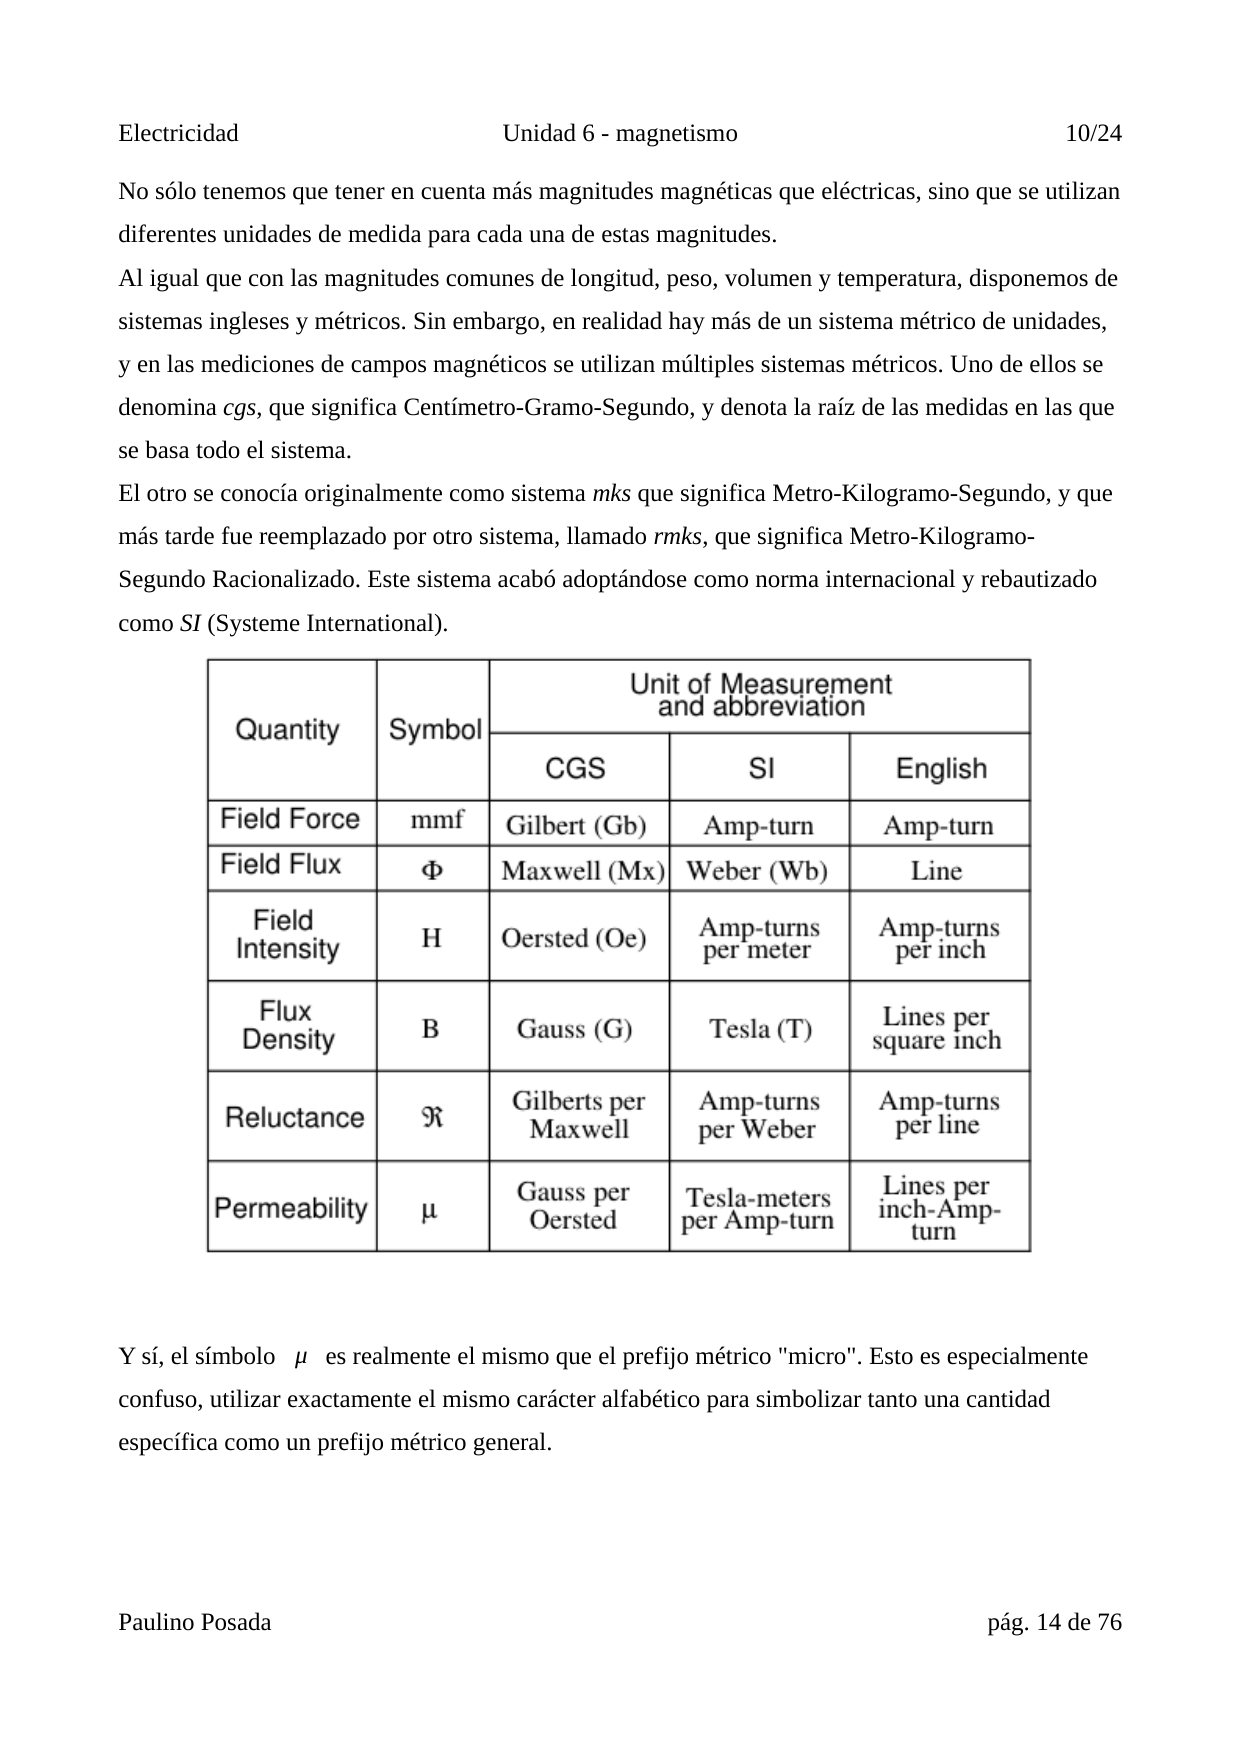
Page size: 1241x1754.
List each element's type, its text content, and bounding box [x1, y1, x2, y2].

text Al igual que con las magnitudes comunes de longitud, peso, volumen y temperatura, disponemos de sistemas ingleses y métricos. Sin embargo, en realidad hay más de un sistema métrico de unidades, y en las mediciones de campos magnéticos se utilizan múltiples sistemas métricos. Uno de ellos se denomina cgs, que significa Centímetro-Gramo-Segundo, y denota la raíz de las medidas en las que se basa todo el sistema. [118, 263, 1122, 464]
text No sólo tenemos que tener en cuenta más magnitudes magnéticas que eléctricas, sino que se utilizan diferentes unidades de medida para cada una de estas magnitudes. [118, 176, 1122, 248]
text El otro se conocía originalmente como sistema mks que significa Metro-Kilogramo-Segundo, y que más tarde fue reemplazado por otro sistema, llamado rmks, que significa Metro-Kilogramo-Segundo Racionalizado. Este sistema acabó adoptándose como norma internacional y rebautizado como SI (Systeme International). [118, 478, 1122, 636]
text confuso, utilizar exactamente el mismo carácter alfabético para simbolizar tanto una cantidad específica como un prefijo métrico general. [118, 1384, 1122, 1456]
picture [195, 650, 1045, 1254]
text Y sí, el símboloes realmente el mismo que el prefijo métrico "micro". Esto es especialmente [118, 1341, 1122, 1369]
